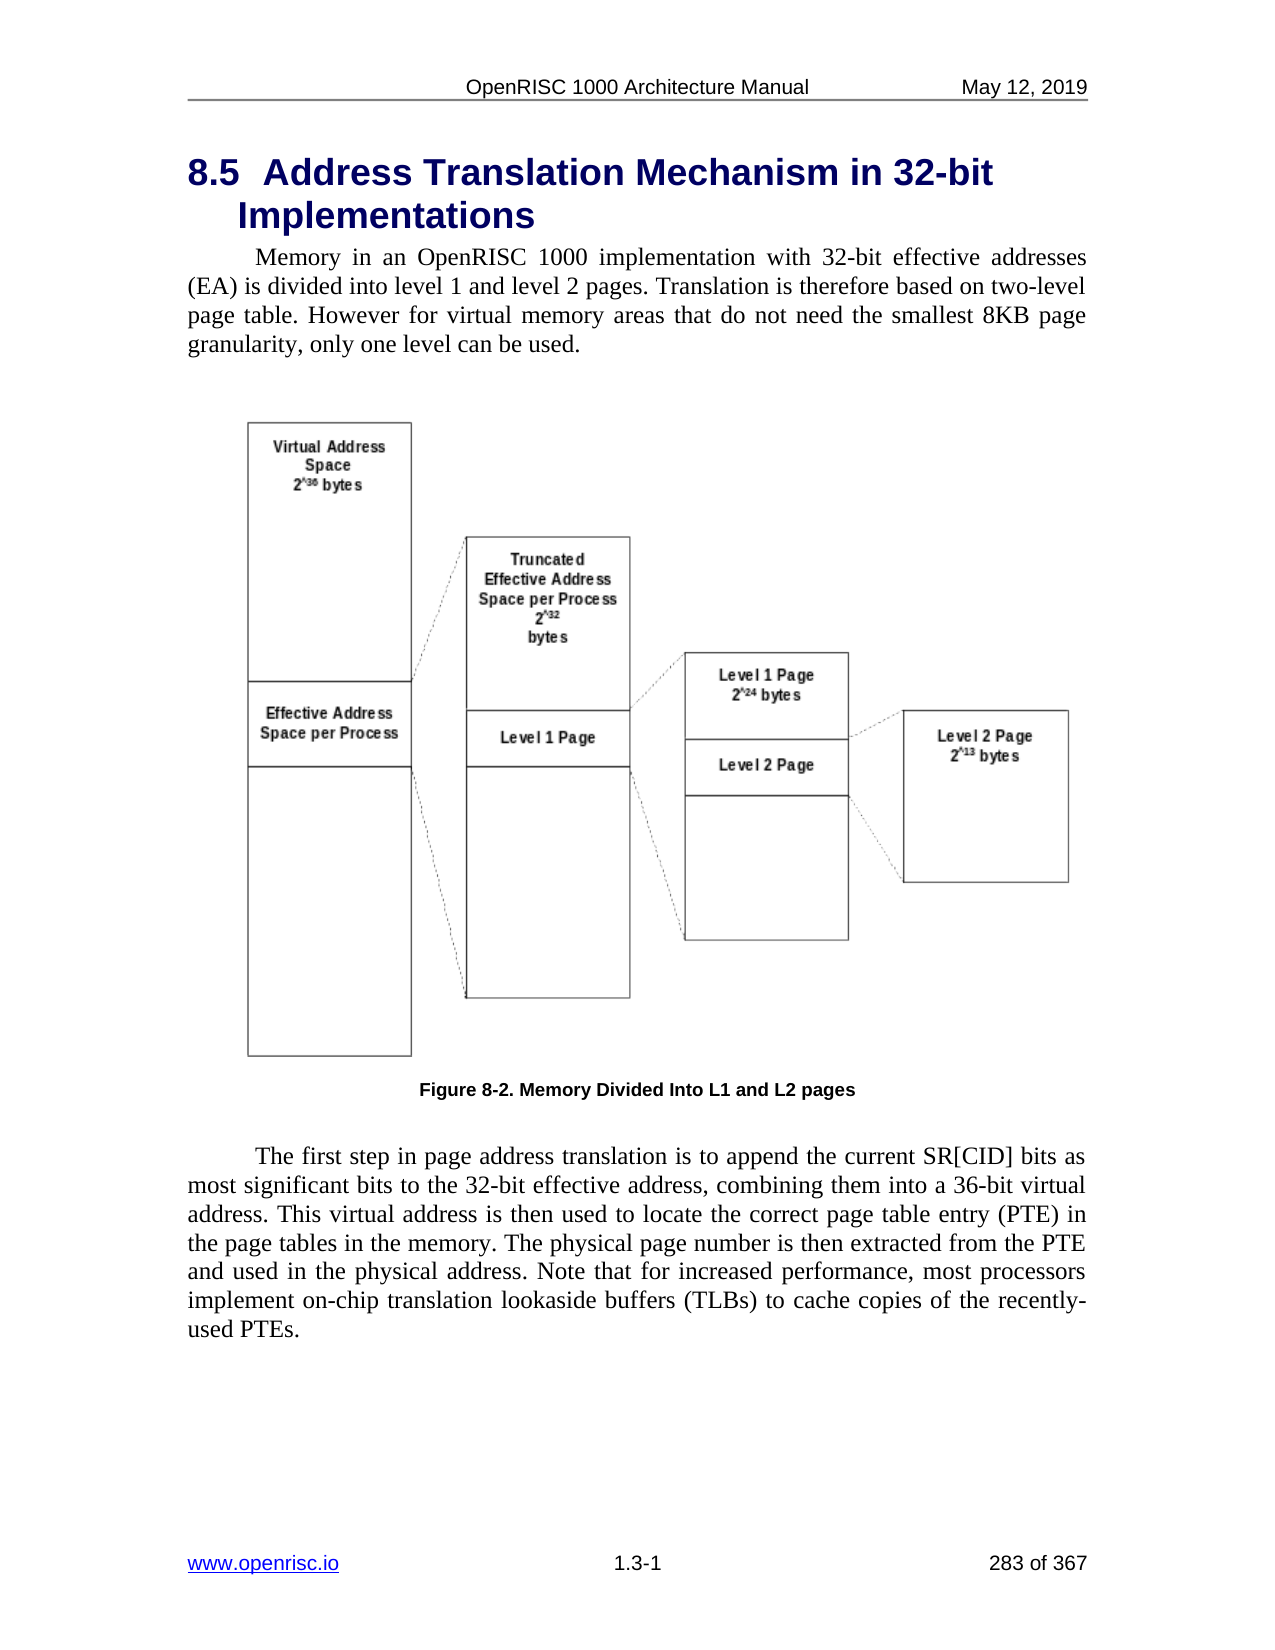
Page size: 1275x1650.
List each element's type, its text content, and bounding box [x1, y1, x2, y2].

text The first step in page address translation is to append the current SR[CID] bits as most significant bits to the 32-bit effective address, combining them into a 36-bit virtual address. This virtual address is then used to locate the correct page table entry (PTE) in the page tables in the memory. The physical page number is then extracted from the PTE and used in the physical address. Note that for increased performance, most processors implement on-chip translation lookaside buffers (TLBs) to cache copies of the recently-used PTEs. [187, 1141, 1087, 1343]
text Memory in an OpenRISC 1000 implementation with 32-bit effective addresses (EA) is divided into level 1 and level 2 pages. Translation is therefore based on two-level page table. However for virtual memory areas that do not need the smallest 8KB page granularity, only one level can be used. [187, 242, 1087, 357]
text Figure 8-2. Memory Divided Into L1 and L2 pages [187, 1078, 1087, 1100]
subtitle Address Translation Mechanism in 32-bit Implementations [187, 150, 1087, 236]
